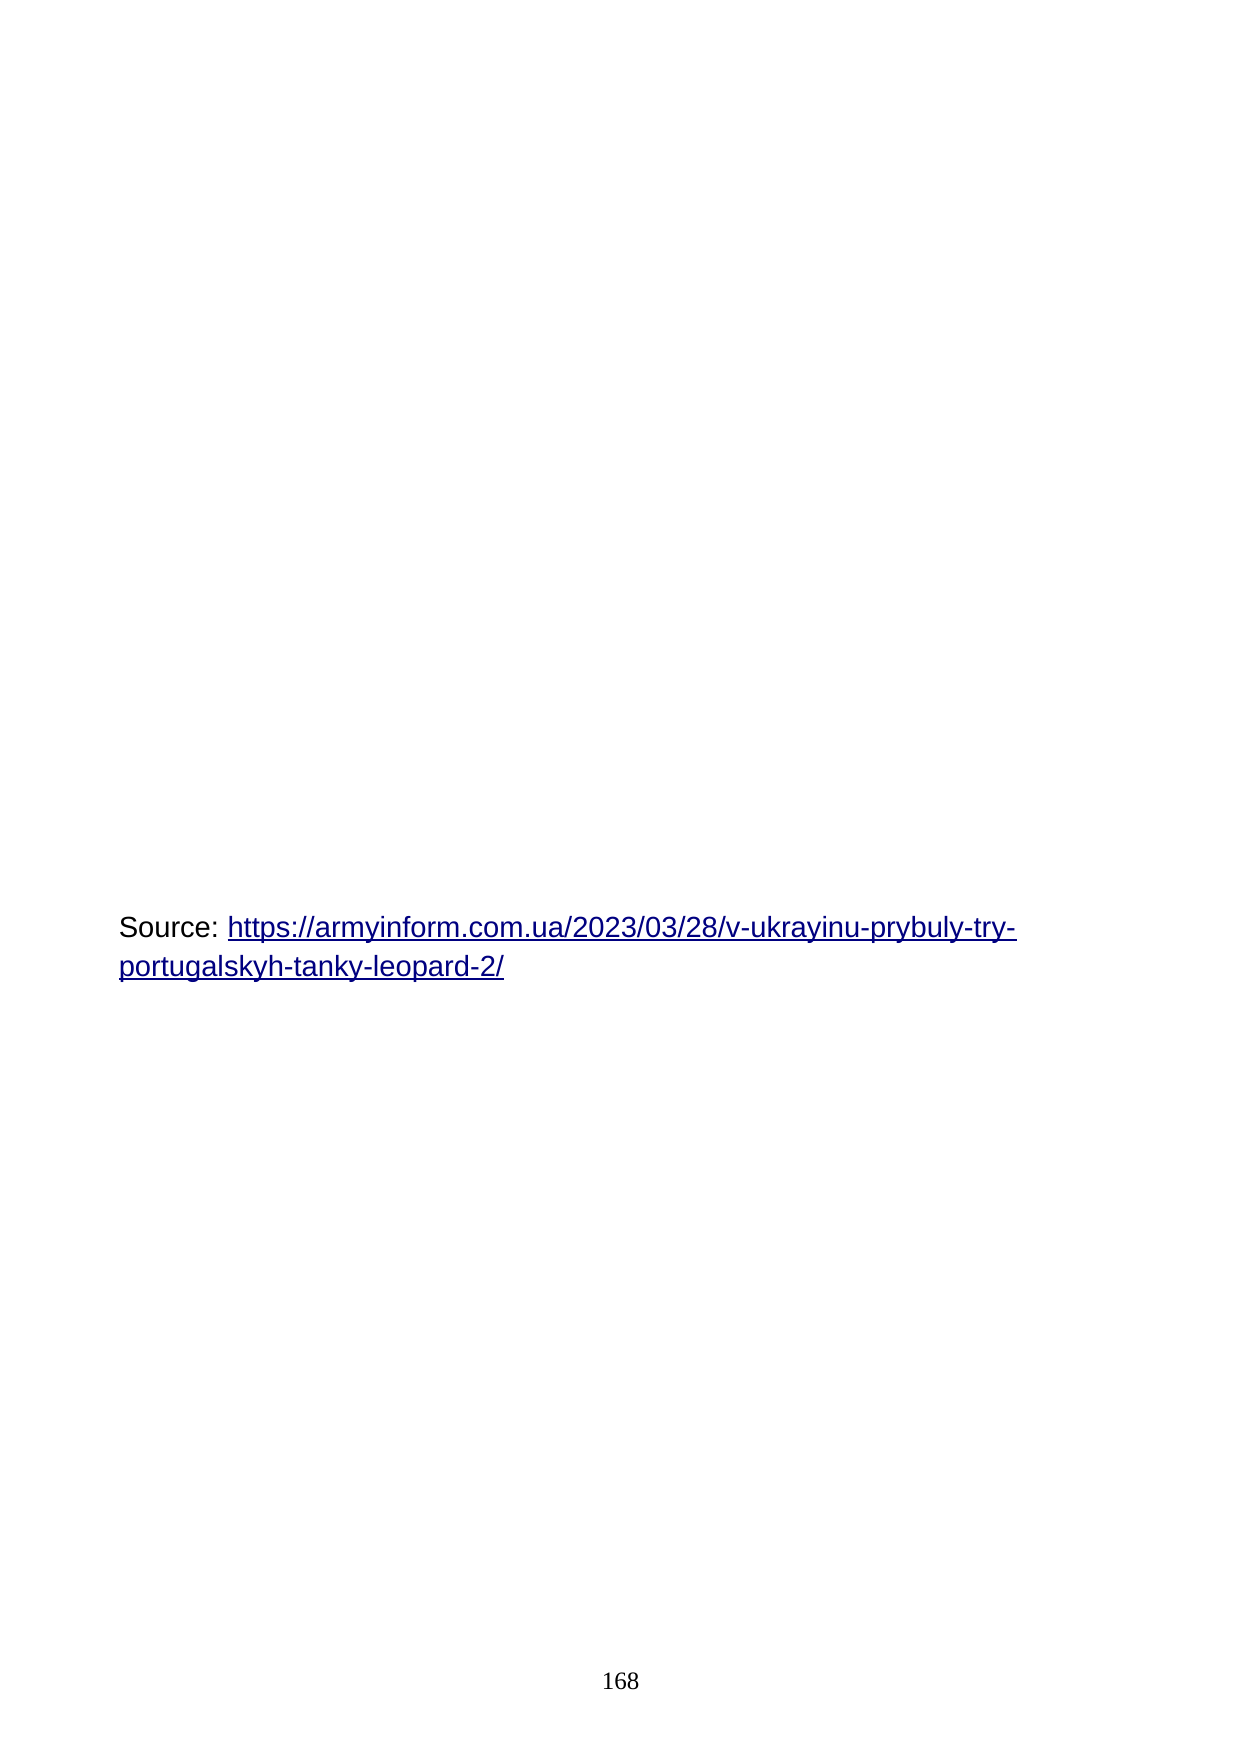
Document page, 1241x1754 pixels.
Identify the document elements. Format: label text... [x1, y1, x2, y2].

text Source: https://armyinform.com.ua/2023/03/28/v-ukrayinu-prybuly-try-portugalskyh-tanky-leopard-2/ [118, 910, 1122, 982]
